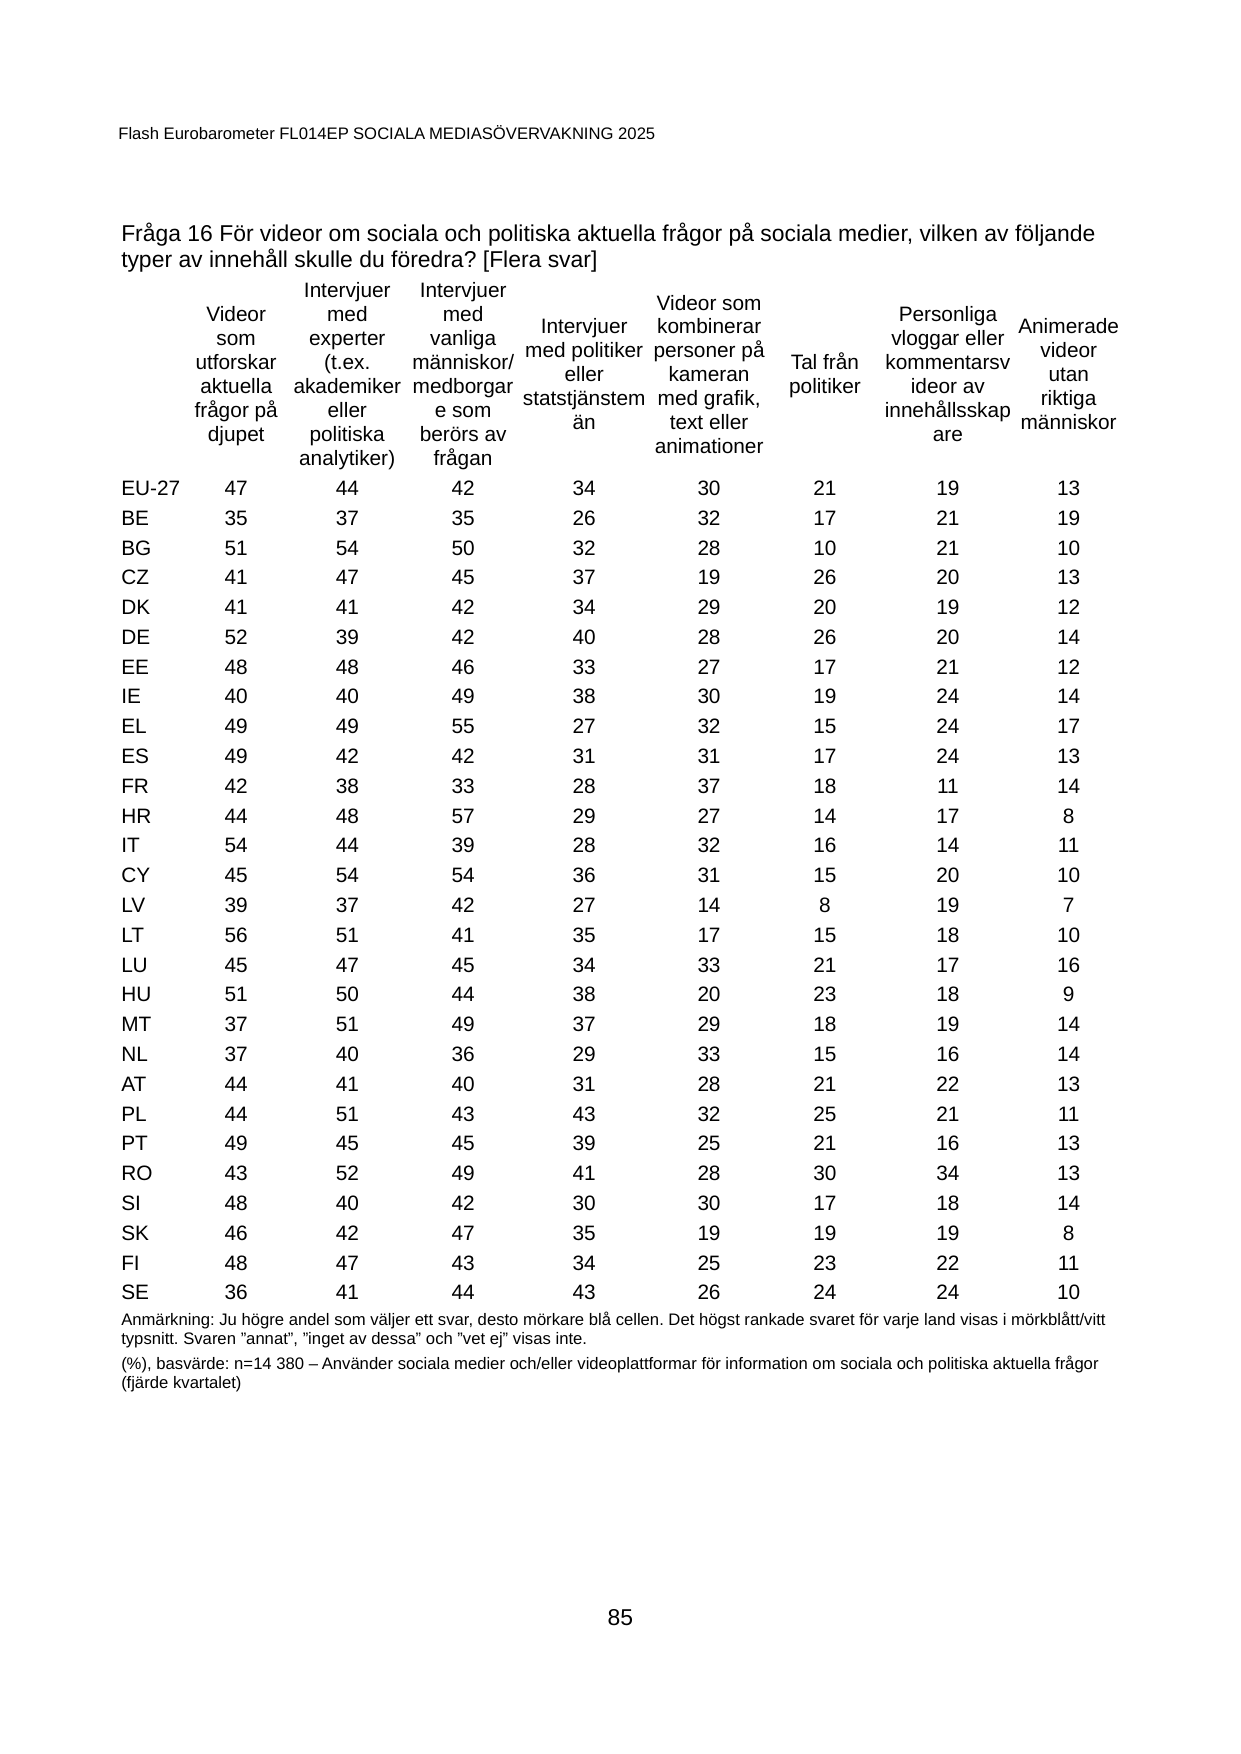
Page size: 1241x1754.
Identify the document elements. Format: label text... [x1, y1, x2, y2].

table_cell 39 [288, 622, 406, 652]
table_cell 34 [881, 1158, 1015, 1188]
table_cell 25 [649, 1248, 769, 1277]
table_cell 21 [881, 652, 1015, 681]
table_cell 17 [881, 801, 1015, 830]
table_cell Videor som kombinerar personer på kameran med grafik, text eller animationer [649, 275, 769, 473]
table_cell BE [118, 503, 184, 532]
table_cell 32 [519, 533, 649, 562]
table_cell 40 [184, 681, 288, 711]
table_cell 21 [769, 950, 881, 979]
table_cell 48 [288, 801, 406, 830]
table_cell 21 [881, 533, 1015, 562]
table_cell 19 [881, 473, 1015, 503]
table_cell 38 [288, 771, 406, 801]
table_cell 49 [184, 1128, 288, 1158]
table_cell 46 [184, 1218, 288, 1247]
table_cell 14 [1015, 771, 1122, 801]
table_cell (%), basvärde: n=14 380 – Använder sociala medier och/eller videoplattformar för information om sociala och politiska aktuella frågor (fjärde kvartalet) [118, 1351, 1122, 1395]
table_cell 43 [519, 1099, 649, 1128]
table_cell 29 [519, 1039, 649, 1069]
table_cell 12 [1015, 592, 1122, 622]
table_cell 14 [1015, 622, 1122, 652]
table_cell 37 [288, 890, 406, 920]
table_cell 17 [881, 950, 1015, 979]
table_cell PL [118, 1099, 184, 1128]
table_cell 34 [519, 592, 649, 622]
table_cell 35 [406, 503, 519, 532]
table_cell MT [118, 1009, 184, 1039]
table_cell AT [118, 1069, 184, 1098]
table_cell 28 [649, 622, 769, 652]
table_cell 48 [184, 1188, 288, 1218]
table_cell 43 [519, 1277, 649, 1307]
table_cell 17 [769, 741, 881, 771]
table_cell 8 [769, 890, 881, 920]
table_cell 35 [184, 503, 288, 532]
table_cell 28 [649, 1069, 769, 1098]
table_cell 8 [1015, 1218, 1122, 1247]
table_cell 34 [519, 473, 649, 503]
table_cell 30 [519, 1188, 649, 1218]
table_cell CZ [118, 562, 184, 592]
table_cell 13 [1015, 741, 1122, 771]
table_cell 20 [769, 592, 881, 622]
table_cell HR [118, 801, 184, 830]
table_cell 42 [406, 473, 519, 503]
table_cell 45 [184, 950, 288, 979]
table_cell 14 [1015, 681, 1122, 711]
table_cell 13 [1015, 562, 1122, 592]
table_cell 27 [519, 890, 649, 920]
table_cell 13 [1015, 473, 1122, 503]
table_cell 45 [184, 860, 288, 890]
table_cell 41 [184, 562, 288, 592]
table_cell 32 [649, 1099, 769, 1128]
table_cell 44 [184, 801, 288, 830]
table_cell 37 [519, 562, 649, 592]
table_cell 47 [406, 1218, 519, 1247]
table_cell 48 [288, 652, 406, 681]
table_cell FI [118, 1248, 184, 1277]
table_cell Intervjuer med politiker eller statstjänstemän [519, 275, 649, 473]
table_cell 28 [519, 771, 649, 801]
table_cell 10 [1015, 920, 1122, 949]
table_cell 17 [769, 652, 881, 681]
table_cell 36 [184, 1277, 288, 1307]
table_cell 42 [406, 890, 519, 920]
table_cell 28 [649, 1158, 769, 1188]
table_cell 15 [769, 1039, 881, 1069]
table_cell 23 [769, 1248, 881, 1277]
table_cell 30 [649, 1188, 769, 1218]
table_cell 21 [769, 1128, 881, 1158]
table_cell 8 [1015, 801, 1122, 830]
table_cell 10 [1015, 1277, 1122, 1307]
table_cell 57 [406, 801, 519, 830]
table_cell 42 [288, 1218, 406, 1247]
table_cell 22 [881, 1069, 1015, 1098]
table_cell 41 [288, 1277, 406, 1307]
table_cell 21 [769, 1069, 881, 1098]
table_cell 41 [184, 592, 288, 622]
table_cell 48 [184, 652, 288, 681]
table_cell 45 [288, 1128, 406, 1158]
table_cell 37 [649, 771, 769, 801]
table_cell 14 [1015, 1009, 1122, 1039]
table_cell BG [118, 533, 184, 562]
table_cell 21 [881, 1099, 1015, 1128]
table_cell 41 [288, 1069, 406, 1098]
table_cell 24 [881, 741, 1015, 771]
table_cell 17 [769, 503, 881, 532]
table_cell 17 [649, 920, 769, 949]
table_cell 10 [1015, 860, 1122, 890]
table_cell 55 [406, 711, 519, 741]
table_cell Animerade videor utan riktiga människor [1015, 275, 1122, 473]
table_cell 11 [1015, 1248, 1122, 1277]
table_cell 37 [184, 1039, 288, 1069]
table_cell 29 [649, 592, 769, 622]
table_cell [118, 275, 184, 473]
table_cell 42 [184, 771, 288, 801]
table_cell CY [118, 860, 184, 890]
table_cell 13 [1015, 1158, 1122, 1188]
table_cell 18 [881, 1188, 1015, 1218]
table_cell 31 [649, 741, 769, 771]
table_cell 19 [881, 592, 1015, 622]
table_cell 27 [519, 711, 649, 741]
table_cell 51 [184, 979, 288, 1009]
table_cell 50 [288, 979, 406, 1009]
table_cell 34 [519, 950, 649, 979]
table_cell 32 [649, 503, 769, 532]
table_cell 52 [288, 1158, 406, 1188]
table_cell 54 [288, 860, 406, 890]
table_cell 15 [769, 711, 881, 741]
table_cell 12 [1015, 652, 1122, 681]
table_cell 38 [519, 681, 649, 711]
table_cell 9 [1015, 979, 1122, 1009]
table_cell 49 [184, 741, 288, 771]
table_cell 34 [519, 1248, 649, 1277]
table_cell 47 [184, 473, 288, 503]
table_cell 13 [1015, 1069, 1122, 1098]
table_cell 41 [288, 592, 406, 622]
table_cell 33 [406, 771, 519, 801]
table_cell 20 [881, 860, 1015, 890]
table_cell HU [118, 979, 184, 1009]
table_cell 18 [881, 920, 1015, 949]
table_cell 14 [769, 801, 881, 830]
table_cell 30 [769, 1158, 881, 1188]
table_cell FR [118, 771, 184, 801]
table_cell Intervjuer med vanliga människor/medborgare som berörs av frågan [406, 275, 519, 473]
table_cell 51 [184, 533, 288, 562]
table_cell 44 [288, 473, 406, 503]
table_cell EL [118, 711, 184, 741]
table_cell SK [118, 1218, 184, 1247]
table_cell 14 [1015, 1039, 1122, 1069]
table_cell 44 [406, 979, 519, 1009]
table_cell 42 [406, 1188, 519, 1218]
table_cell 16 [1015, 950, 1122, 979]
table_cell Intervjuer med experter (t.ex. akademiker eller politiska analytiker) [288, 275, 406, 473]
table_cell LT [118, 920, 184, 949]
table_cell 28 [519, 830, 649, 860]
table_cell 15 [769, 920, 881, 949]
table_cell 51 [288, 1099, 406, 1128]
table_cell 14 [881, 830, 1015, 860]
table_cell 23 [769, 979, 881, 1009]
table_cell 22 [881, 1248, 1015, 1277]
table_cell 21 [769, 473, 881, 503]
table_cell 28 [649, 533, 769, 562]
table_cell 19 [649, 562, 769, 592]
table_cell 10 [1015, 533, 1122, 562]
table_cell 47 [288, 562, 406, 592]
table_cell 49 [406, 1158, 519, 1188]
table_cell 51 [288, 920, 406, 949]
table_cell 47 [288, 950, 406, 979]
table_cell 54 [288, 533, 406, 562]
table_cell 11 [881, 771, 1015, 801]
table_cell PT [118, 1128, 184, 1158]
table_cell 46 [406, 652, 519, 681]
table_cell 26 [769, 622, 881, 652]
table_cell ES [118, 741, 184, 771]
table_cell 35 [519, 1218, 649, 1247]
table_cell 11 [1015, 1099, 1122, 1128]
table_cell IT [118, 830, 184, 860]
table_cell 20 [881, 562, 1015, 592]
table_cell 20 [649, 979, 769, 1009]
table_cell Tal från politiker [769, 275, 881, 473]
table_cell 19 [881, 1009, 1015, 1039]
table_cell DE [118, 622, 184, 652]
table_cell 41 [519, 1158, 649, 1188]
table_cell 37 [519, 1009, 649, 1039]
table_cell 40 [519, 622, 649, 652]
table_cell 30 [649, 681, 769, 711]
table_cell 26 [649, 1277, 769, 1307]
table_cell 18 [769, 1009, 881, 1039]
table_cell 42 [406, 592, 519, 622]
table_cell 32 [649, 830, 769, 860]
table_cell RO [118, 1158, 184, 1188]
table_cell 13 [1015, 1128, 1122, 1158]
table_cell DK [118, 592, 184, 622]
table_cell 31 [649, 860, 769, 890]
table_cell 42 [406, 622, 519, 652]
table_cell 19 [649, 1218, 769, 1247]
table_cell 35 [519, 920, 649, 949]
table_cell 47 [288, 1248, 406, 1277]
table_cell EE [118, 652, 184, 681]
table_cell 19 [1015, 503, 1122, 532]
table_cell 39 [519, 1128, 649, 1158]
table_cell 31 [519, 741, 649, 771]
table_cell 17 [769, 1188, 881, 1218]
table_cell EU-27 [118, 473, 184, 503]
table_cell 54 [184, 830, 288, 860]
table_cell 19 [769, 681, 881, 711]
table_cell 40 [288, 1039, 406, 1069]
table_cell IE [118, 681, 184, 711]
table_cell 29 [649, 1009, 769, 1039]
table_cell 48 [184, 1248, 288, 1277]
table_cell 21 [881, 503, 1015, 532]
table_cell Anmärkning: Ju högre andel som väljer ett svar, desto mörkare blå cellen. Det högst rankade svaret för varje land visas i mörkblått/vitt typsnitt. Svaren ”annat”, ”inget av dessa” och ”vet ej” visas inte. [118, 1307, 1122, 1351]
table_cell 41 [406, 920, 519, 949]
table_cell 44 [288, 830, 406, 860]
table_cell 18 [881, 979, 1015, 1009]
table_cell 25 [769, 1099, 881, 1128]
table_cell 7 [1015, 890, 1122, 920]
table_cell 52 [184, 622, 288, 652]
table_cell 49 [406, 681, 519, 711]
table_cell 15 [769, 860, 881, 890]
table_cell 40 [288, 1188, 406, 1218]
table_cell 51 [288, 1009, 406, 1039]
table_cell 33 [649, 950, 769, 979]
table_cell 32 [649, 711, 769, 741]
table_cell 24 [881, 1277, 1015, 1307]
table_cell 40 [406, 1069, 519, 1098]
table_cell 43 [406, 1099, 519, 1128]
table_cell 39 [184, 890, 288, 920]
table_cell 17 [1015, 711, 1122, 741]
table_cell 16 [769, 830, 881, 860]
table_cell 18 [769, 771, 881, 801]
table_cell 24 [769, 1277, 881, 1307]
table_cell 19 [769, 1218, 881, 1247]
table_cell 45 [406, 562, 519, 592]
table_cell 25 [649, 1128, 769, 1158]
table_cell 45 [406, 1128, 519, 1158]
table_cell 49 [288, 711, 406, 741]
table_cell 40 [288, 681, 406, 711]
table_cell 24 [881, 681, 1015, 711]
table_cell 42 [406, 741, 519, 771]
table_cell 44 [184, 1099, 288, 1128]
table_cell 11 [1015, 830, 1122, 860]
table_cell 26 [519, 503, 649, 532]
table_cell 16 [881, 1039, 1015, 1069]
table_cell 20 [881, 622, 1015, 652]
table_cell LV [118, 890, 184, 920]
table_cell 19 [881, 890, 1015, 920]
table_cell 49 [184, 711, 288, 741]
table_cell 14 [1015, 1188, 1122, 1218]
table_cell 36 [519, 860, 649, 890]
table_cell 24 [881, 711, 1015, 741]
table_cell 50 [406, 533, 519, 562]
table_cell 33 [519, 652, 649, 681]
table_cell LU [118, 950, 184, 979]
table_cell 42 [288, 741, 406, 771]
table_cell 44 [406, 1277, 519, 1307]
table_cell 43 [184, 1158, 288, 1188]
table_cell Videor som utforskar aktuella frågor på djupet [184, 275, 288, 473]
table_cell 38 [519, 979, 649, 1009]
table_cell 45 [406, 950, 519, 979]
table_cell 43 [406, 1248, 519, 1277]
table_cell 37 [288, 503, 406, 532]
table_cell 26 [769, 562, 881, 592]
table_cell 31 [519, 1069, 649, 1098]
table_cell SI [118, 1188, 184, 1218]
table_cell 54 [406, 860, 519, 890]
table_cell 19 [881, 1218, 1015, 1247]
table_cell 29 [519, 801, 649, 830]
table_cell 44 [184, 1069, 288, 1098]
table_cell 39 [406, 830, 519, 860]
table_cell 36 [406, 1039, 519, 1069]
table_cell 33 [649, 1039, 769, 1069]
table_header Fråga 16 För videor om sociala och politiska aktuella frågor på sociala medier, vilken av följande typer av innehåll skulle du föredra? [Flera svar] [118, 217, 1122, 275]
table_cell SE [118, 1277, 184, 1307]
table_cell 14 [649, 890, 769, 920]
table_cell 27 [649, 801, 769, 830]
table_cell 56 [184, 920, 288, 949]
table_cell 30 [649, 473, 769, 503]
table_cell 10 [769, 533, 881, 562]
table_cell 16 [881, 1128, 1015, 1158]
table_cell 27 [649, 652, 769, 681]
table_cell 37 [184, 1009, 288, 1039]
table_cell Personliga vloggar eller kommentarsvideor av innehållsskapare [881, 275, 1015, 473]
table_cell NL [118, 1039, 184, 1069]
table_cell 49 [406, 1009, 519, 1039]
